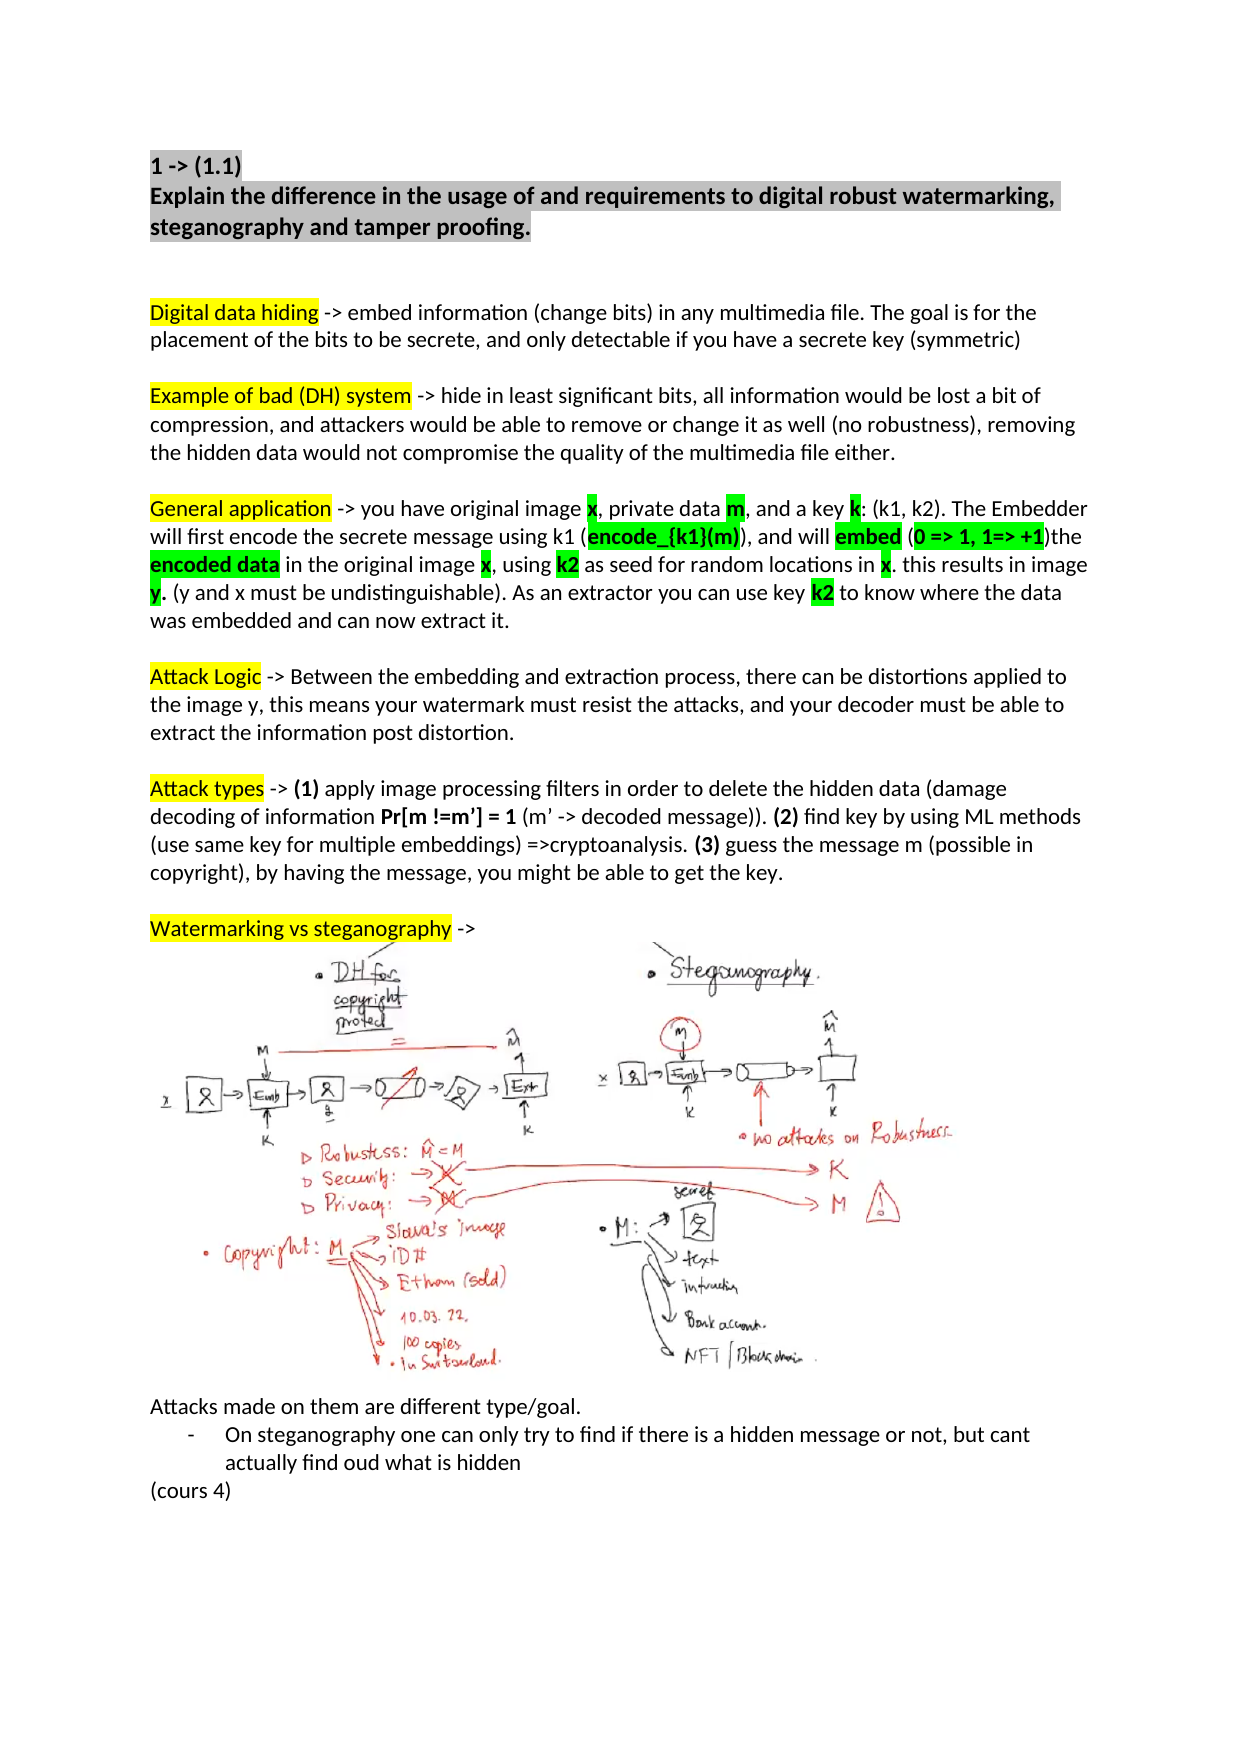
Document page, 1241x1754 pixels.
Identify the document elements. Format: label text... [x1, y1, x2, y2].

text Example of bad (DH) system -> hide in least significant bits, all information would be lost a bit of compression, and attackers would be able to remove or change it as well (no robustness), removing the hidden data would not compromise the quality of the multimedia file either. [150, 382, 1090, 466]
text Explain the difference in the usage of and requirements to digital robust watermarking, steganography and tamper proofing. [150, 181, 1090, 242]
text (cours 4) [150, 1476, 1090, 1504]
text General application -> you have original image x, private data m, and a key k: (k1, k2). The Embedder will first encode the secrete message using k1 (encode_{k1}(m)), and will embed (0 => 1, 1=> +1)the encoded data in the original image x, using k2 as seed for random locations in x. this results in image y. (y and x must be undistinguishable). As an extractor you can use key k2 to know where the data was embedded and can now extract it. [150, 494, 1090, 634]
text Digital data hiding -> embed information (change bits) in any multimedia file. The goal is for the placement of the bits to be secrete, and only detectable if you have a secrete key (symmetric) [150, 298, 1090, 354]
text Attacks made on them are different type/goal. [150, 1392, 1090, 1420]
text Watermarking vs steganography -> [150, 914, 1090, 942]
text 1 -> (1.1) [150, 150, 1090, 181]
list On steganography one can only try to find if there is a hidden message or not, but cant actually find oud what is hidden [187, 1420, 1090, 1476]
text Attack Logic -> Between the embedding and extraction process, there can be distortions applied to the image y, this means your watermark must resist the attacks, and your decoder must be able to extract the information post distortion. [150, 662, 1090, 746]
text Attack types -> (1) apply image processing filters in order to delete the hidden data (damage decoding of information Pr[m !=m’] = 1 (m’ -> decoded message)). (2) find key by using ML methods (use same key for multiple embeddings) =>cryptoanalysis. (3) guess the message m (possible in copyright), by having the message, you might be able to get the key. [150, 774, 1090, 886]
